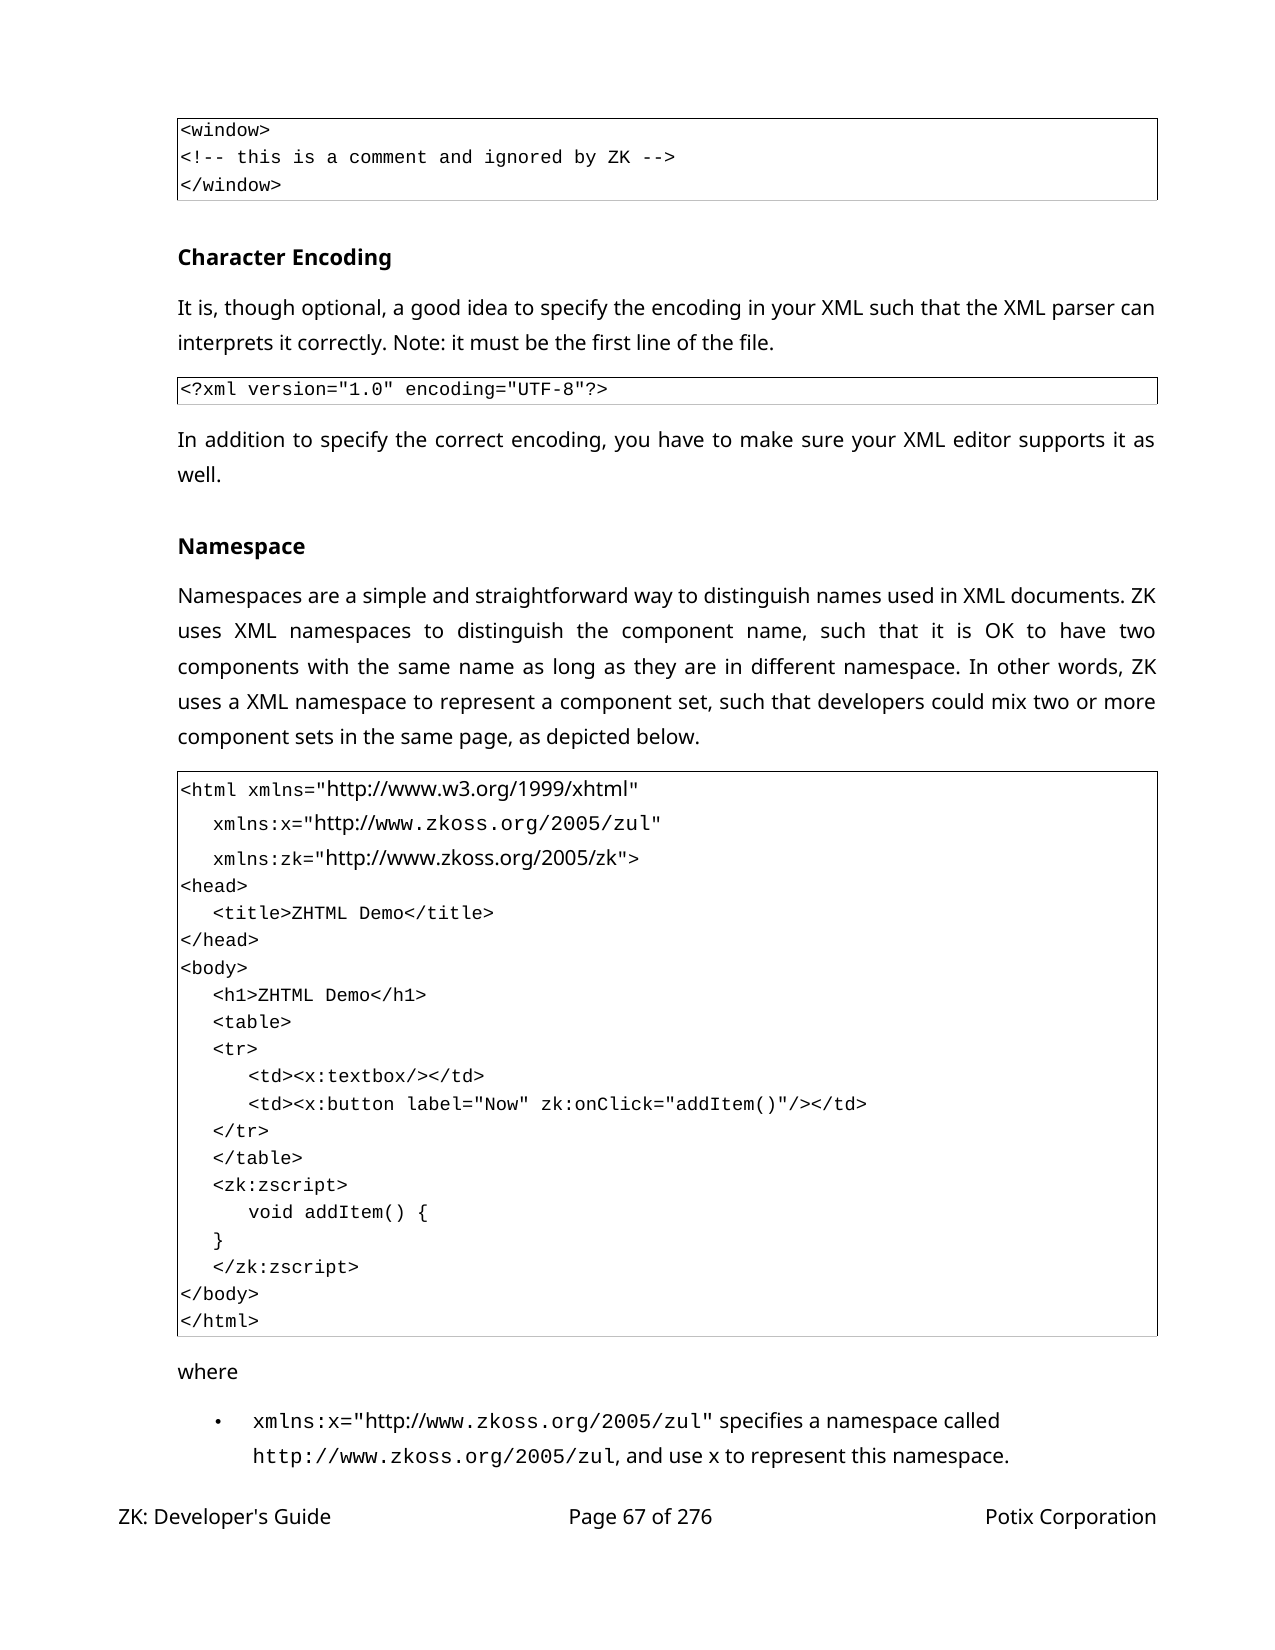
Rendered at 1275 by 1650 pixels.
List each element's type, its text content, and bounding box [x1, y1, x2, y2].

text </body> [178, 1282, 1157, 1306]
text It is, though optional, a good idea to specify the encoding in your XML such that the XML parser can interprets it correctly. Note: it must be the first line of the file. [177, 293, 1157, 356]
text Namespaces are a simple and straightforward way to distinguish names used in XML documents. ZK uses XML namespaces to distinguish the component name, such that it is OK to have two components with the same name as long as they are in different namespace. In other words, ZK uses a XML namespace to represent a component set, such that developers could mix two or more component sets in the same page, as depicted below. [177, 581, 1157, 751]
text <body> [178, 956, 1157, 980]
text <table> [178, 1010, 1157, 1034]
text </window> [178, 172, 1157, 200]
text xmlns:zk="http://www.zkoss.org/2005/zk"> [178, 840, 1157, 871]
list xmlns:x="http://www.zkoss.org/2005/zul" specifies a namespace called http://www.zkoss.org/2005/zul, and use x to represent this namespace. [215, 1406, 1157, 1470]
text <title>ZHTML Demo</title> [178, 901, 1157, 925]
text <!-- this is a comment and ignored by ZK --> [178, 145, 1157, 169]
text <head> [178, 874, 1157, 898]
text <window> [178, 119, 1157, 142]
subtitle Character Encoding [177, 242, 1157, 272]
text <tr> [178, 1037, 1157, 1061]
text </html> [178, 1309, 1157, 1336]
text </table> [178, 1146, 1157, 1170]
text <td><x:button label="Now" zk:onClick="addItem()"/></td> [178, 1091, 1157, 1116]
text <html xmlns="http://www.w3.org/1999/xhtml" [178, 772, 1157, 802]
text where [177, 1357, 1157, 1385]
text <td><x:textbox/></td> [178, 1064, 1157, 1088]
text } [178, 1227, 1157, 1252]
text </head> [178, 928, 1157, 953]
subtitle Namespace [177, 531, 1157, 561]
text </tr> [178, 1119, 1157, 1143]
text <zk:zscript> [178, 1173, 1157, 1197]
text </zk:zscript> [178, 1254, 1157, 1279]
text void addItem() { [178, 1200, 1157, 1224]
text xmlns:x="http://www.zkoss.org/2005/zul" [178, 805, 1157, 837]
text In addition to specify the correct encoding, you have to make sure your XML editor supports it as well. [177, 425, 1157, 488]
text <h1>ZHTML Demo</h1> [178, 983, 1157, 1007]
text <?xml version="1.0" encoding="UTF-8"?> [178, 378, 1157, 404]
